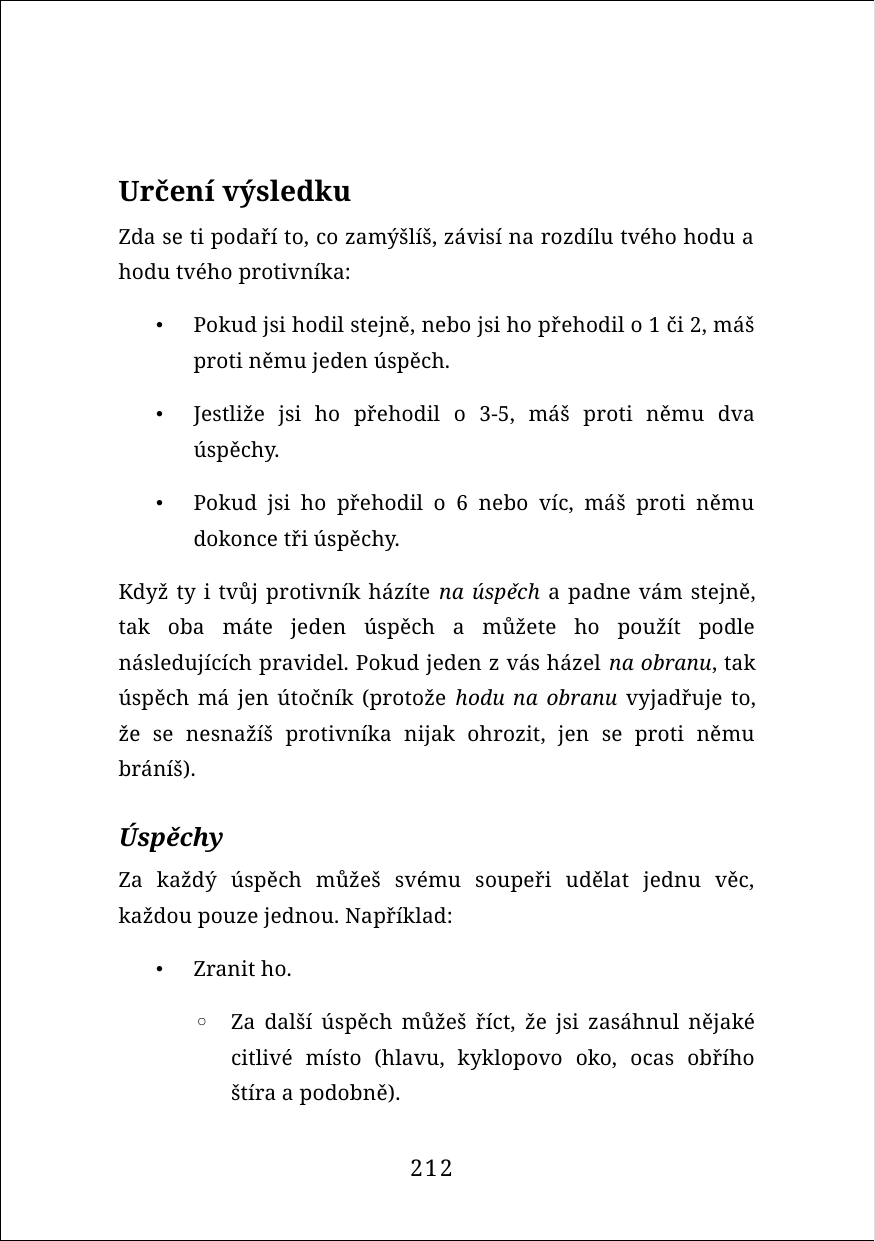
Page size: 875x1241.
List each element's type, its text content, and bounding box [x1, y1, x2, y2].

subtitle Určení výsledku [118, 172, 756, 210]
text Zda se ti podaří to, co zamýšlíš, závisí na rozdílu tvého hodu a hodu tvého protivníka: [118, 222, 756, 286]
list Zranit ho. [156, 954, 756, 982]
list Pokud jsi hodil stejně, nebo jsi ho přehodil o 1 či 2, máš proti němu jeden úspěch. [156, 311, 756, 374]
text Za každý úspěch můžeš svému soupeři udělat jednu věc, každou pouze jednou. Například: [118, 865, 756, 929]
list Jestliže jsi ho přehodil o 3-5, máš proti němu dva úspěchy. [156, 399, 756, 463]
list Pokud jsi ho přehodil o 6 nebo víc, máš proti němu dokonce tři úspěchy. [156, 488, 756, 552]
list Za další úspěch můžeš říct, že jsi zasáhnul nějaké citlivé místo (hlavu, kyklopovo oko, ocas obřího štíra a podobně). [193, 1007, 756, 1107]
text Když ty i tvůj protivník házíte na úspěch a padne vám stejně, tak oba máte jeden úspěch a můžete ho použít podle následujících pravidel. Pokud jeden z vás házel na obranu, tak úspěch má jen útočník (protože hodu na obranu vyjadřuje to, že se nesnažíš protivníka nijak ohrozit, jen se proti němu bráníš). [118, 577, 756, 783]
subtitle Úspěchy [118, 819, 756, 853]
